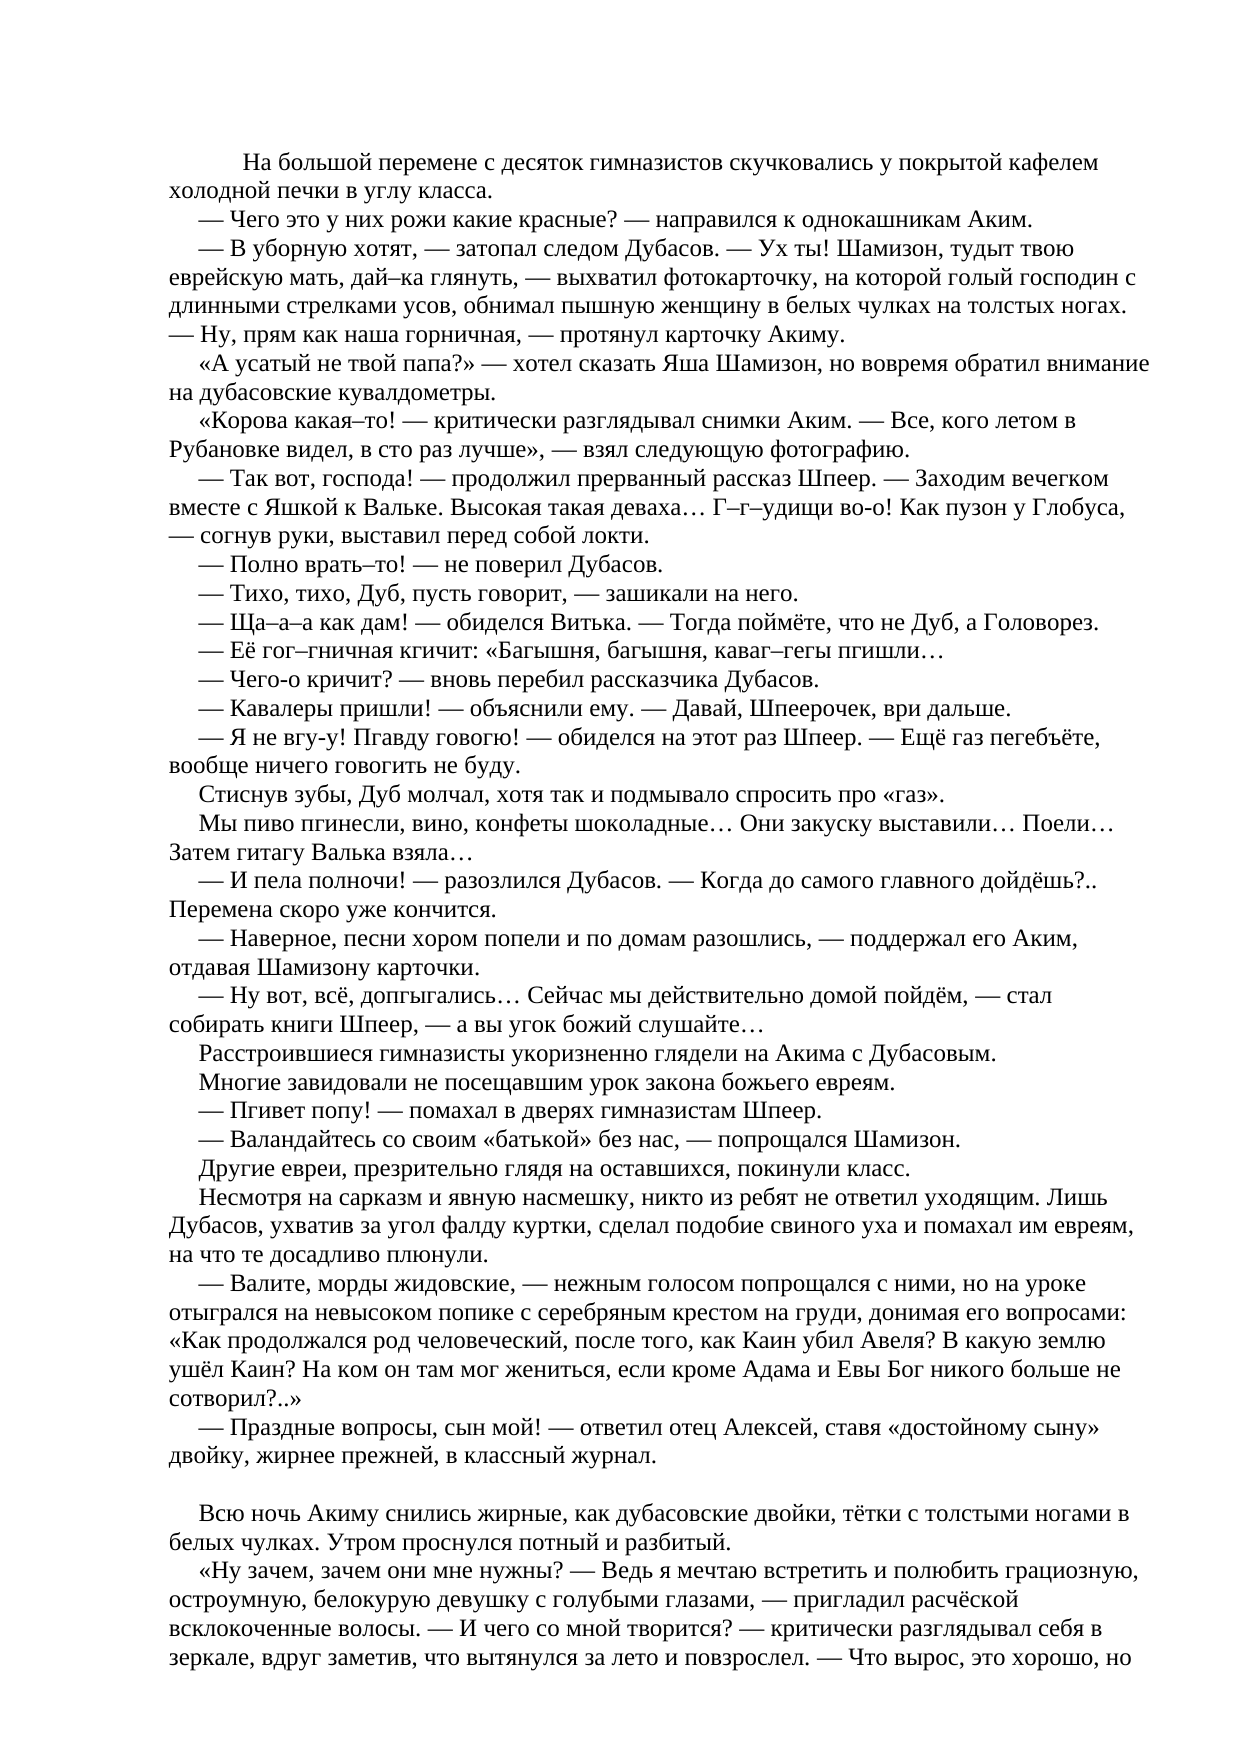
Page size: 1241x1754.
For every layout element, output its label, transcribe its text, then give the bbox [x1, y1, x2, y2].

text Стиснув зубы, Дуб молчал, хотя так и подмывало спросить про «газ». [169, 779, 1152, 808]
text — Полно врать–то! — не поверил Дубасов. [169, 549, 1152, 578]
text — Кавалеры пришли! — объяснили ему. — Давай, Шпеерочек, ври дальше. [169, 693, 1152, 722]
text — Её гог–гничная кгичит: «Багышня, багышня, каваг–гегы пгишли… [169, 636, 1152, 664]
text — Я не вгу-у! Пгавду говогю! — обиделся на этот раз Шпеер. — Ещё газ пегебъёте, вообще ничего говогить не буду. [169, 722, 1152, 779]
text Многие завидовали не посещавшим урок закона божьего евреям. [169, 1067, 1152, 1096]
text — Так вот, господа! — продолжил прерванный рассказ Шпеер. — Заходим вечегком вместе с Яшкой к Вальке. Высокая такая деваха… Г–г–удищи во-о! Как пузон у Глобуса, — согнув руки, выставил перед собой локти. [169, 463, 1152, 549]
text — Праздные вопросы, сын мой! — ответил отец Алексей, ставя «достойному сыну» двойку, жирнее прежней, в классный журнал. [169, 1412, 1152, 1469]
text — Чего это у них рожи какие красные? — направился к однокашникам Аким. [169, 204, 1152, 233]
text — Ща–а–а как дам! — обиделся Витька. — Тогда поймёте, что не Дуб, а Головорез. [169, 607, 1152, 636]
text — Валандайтесь со своим «батькой» без нас, — попрощался Шамизон. [169, 1124, 1152, 1153]
text Мы пиво пгинесли, вино, конфеты шоколадные… Они закуску выставили… Поели… Затем гитагу Валька взяла… [169, 808, 1152, 866]
text — В уборную хотят, — затопал следом Дубасов. — Ух ты! Шамизон, тудыт твою еврейскую мать, дай–ка глянуть, — выхватил фотокарточку, на которой голый господин с длинными стрелками усов, обнимал пышную женщину в белых чулках на толстых ногах. — Ну, прям как наша горничная, — протянул карточку Акиму. [169, 233, 1152, 348]
text — Валите, морды жидовские, — нежным голосом попрощался с ними, но на уроке отыгрался на невысоком попике с серебряным крестом на груди, донимая его вопросами: «Как продолжался род человеческий, после того, как Каин убил Авеля? В какую землю ушёл Каин? На ком он там мог жениться, если кроме Адама и Евы Бог никого больше не сотворил?..» [169, 1268, 1152, 1412]
text — Пгивет попу! — помахал в дверях гимназистам Шпеер. [169, 1096, 1152, 1124]
text — Наверное, песни хором попели и по домам разошлись, — поддержал его Аким, отдавая Шамизону карточки. [169, 923, 1152, 981]
text На большой перемене с десяток гимназистов скучковались у покрытой кафелем холодной печки в углу класса. [169, 147, 1152, 204]
text Всю ночь Акиму снились жирные, как дубасовские двойки, тётки с толстыми ногами в белых чулках. Утром проснулся потный и разбитый. [169, 1498, 1152, 1556]
text «Корова какая–то! — критически разглядывал снимки Аким. — Все, кого летом в Рубановке видел, в сто раз лучше», — взял следующую фотографию. [169, 406, 1152, 463]
text — И пела полночи! — разозлился Дубасов. — Когда до самого главного дойдёшь?.. Перемена скоро уже кончится. [169, 866, 1152, 923]
text Несмотря на сарказм и явную насмешку, никто из ребят не ответил уходящим. Лишь Дубасов, ухватив за угол фалду куртки, сделал подобие свиного уха и помахал им евреям, на что те досадливо плюнули. [169, 1182, 1152, 1268]
text Другие евреи, презрительно глядя на оставшихся, покинули класс. [169, 1153, 1152, 1182]
text «А усатый не твой папа?» — хотел сказать Яша Шамизон, но вовремя обратил внимание на дубасовские кувалдометры. [169, 348, 1152, 406]
text — Тихо, тихо, Дуб, пусть говорит, — зашикали на него. [169, 578, 1152, 607]
text Расстроившиеся гимназисты укоризненно глядели на Акима с Дубасовым. [169, 1038, 1152, 1067]
text — Чего-о кричит? — вновь перебил рассказчика Дубасов. [169, 664, 1152, 693]
text «Ну зачем, зачем они мне нужны? — Ведь я мечтаю встретить и полюбить грациозную, остроумную, белокурую девушку с голубыми глазами, — пригладил расчёской всклокоченные волосы. — И чего со мной творится? — критически разглядывал себя в зеркале, вдруг заметив, что вытянулся за лето и повзрослел. — Что вырос, это хорошо, но [169, 1556, 1152, 1671]
text — Ну вот, всё, допгыгались… Сейчас мы действительно домой пойдём, — стал собирать книги Шпеер, — а вы угок божий слушайте… [169, 981, 1152, 1038]
